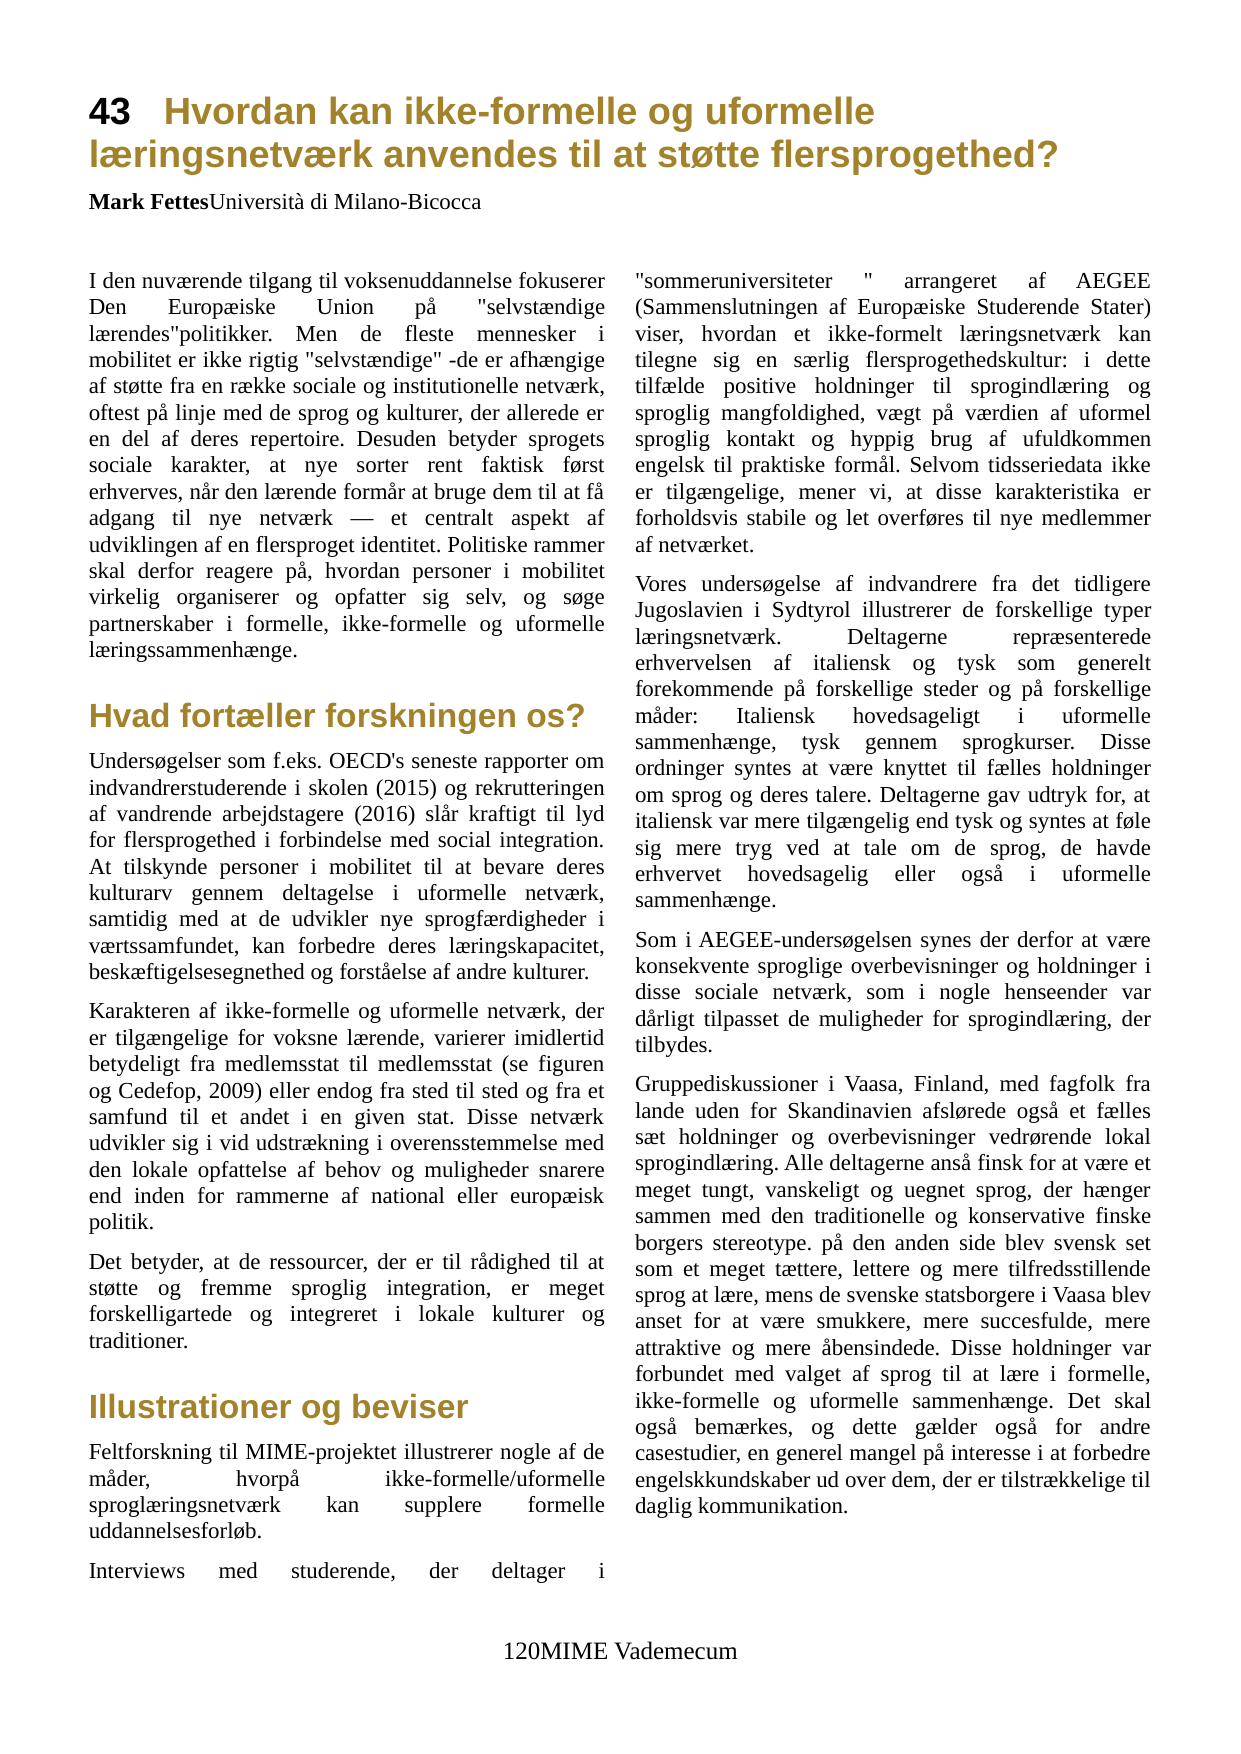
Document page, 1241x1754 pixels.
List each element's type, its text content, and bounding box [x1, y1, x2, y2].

subtitle Hvordan kan ikke-formelle og uformelle læringsnetværk anvendes til at støtte flersprogethed? [88, 88, 1152, 176]
text Undersøgelser som f.eks. OECD's seneste rapporter om indvandrerstuderende i skolen (2015) og rekrutteringen af vandrende arbejdstagere (2016) slår kraftigt til lyd for flersprogethed i forbindelse med social integration. At tilskynde personer i mobilitet til at bevare deres kulturarv gennem deltagelse i uformelle netværk, samtidig med at de udvikler nye sprogfærdigheder i værtssamfundet, kan forbedre deres læringskapacitet, beskæftigelsesegnethed og forståelse af andre kulturer. [88, 747, 605, 984]
text Mark FettesUniversità di Milano-Bicocca [88, 188, 1152, 215]
subtitle Illustrationer og beviser [88, 1387, 605, 1426]
text Feltforskning til MIME-projektet illustrerer nogle af de måder, hvorpå ikke-formelle/uformelle sproglæringsnetværk kan supplere formelle uddannelsesforløb. [88, 1438, 605, 1544]
text "sommeruniversiteter " arrangeret af AEGEE (Sammenslutningen af Europæiske Studerende Stater) viser, hvordan et ikke-formelt læringsnetværk kan tilegne sig en særlig flersprogethedskultur: i dette tilfælde positive holdninger til sprogindlæring og sproglig mangfoldighed, vægt på værdien af uformel sproglig kontakt og hyppig brug af ufuldkommen engelsk til praktiske formål. Selvom tidsseriedata ikke er tilgængelige, mener vi, at disse karakteristika er forholdsvis stabile og let overføres til nye medlemmer af netværket. [635, 267, 1152, 557]
text I den nuværende tilgang til voksenuddannelse fokuserer Den Europæiske Union på "selvstændige lærendes"politikker. Men de fleste mennesker i mobilitet er ikke rigtig "selvstændige" -de er afhængige af støtte fra en række sociale og institutionelle netværk, oftest på linje med de sprog og kulturer, der allerede er en del af deres repertoire. Desuden betyder sprogets sociale karakter, at nye sorter rent faktisk først erhverves, når den lærende formår at bruge dem til at få adgang til nye netværk — et centralt aspekt af udviklingen af en flersproget identitet. Politiske rammer skal derfor reagere på, hvordan personer i mobilitet virkelig organiserer og opfatter sig selv, og søge partnerskaber i formelle, ikke-formelle og uformelle læringssammenhænge. [88, 267, 605, 662]
text Som i AEGEE-undersøgelsen synes der derfor at være konsekvente sproglige overbevisninger og holdninger i disse sociale netværk, som i nogle henseender var dårligt tilpasset de muligheder for sprogindlæring, der tilbydes. [635, 926, 1152, 1057]
text Interviews med studerende, der deltager i [88, 1557, 605, 1583]
text Gruppediskussioner i Vaasa, Finland, med fagfolk fra lande uden for Skandinavien afslørede også et fælles sæt holdninger og overbevisninger vedrørende lokal sprogindlæring. Alle deltagerne anså finsk for at være et meget tungt, vanskeligt og uegnet sprog, der hænger sammen med den traditionelle og konservative finske borgers stereotype. på den anden side blev svensk set som et meget tættere, lettere og mere tilfredsstillende sprog at lære, mens de svenske statsborgere i Vaasa blev anset for at være smukkere, mere succesfulde, mere attraktive og mere åbensindede. Disse holdninger var forbundet med valget af sprog til at lære i formelle, ikke-formelle og uformelle sammenhænge. Det skal også bemærkes, og dette gælder også for andre casestudier, en generel mangel på interesse i at forbedre engelskkundskaber ud over dem, der er tilstrækkelige til daglig kommunikation. [635, 1070, 1152, 1518]
subtitle Hvad fortæller forskningen os? [88, 696, 605, 735]
text Karakteren af ikke-formelle og uformelle netværk, der er tilgængelige for voksne lærende, varierer imidlertid betydeligt fra medlemsstat til medlemsstat (se figuren og Cedefop, 2009) eller endog fra sted til sted og fra et samfund til et andet i en given stat. Disse netværk udvikler sig i vid udstrækning i overensstemmelse med den lokale opfattelse af behov og muligheder snarere end inden for rammerne af national eller europæisk politik. [88, 998, 605, 1235]
text Vores undersøgelse af indvandrere fra det tidligere Jugoslavien i Sydtyrol illustrerer de forskellige typer læringsnetværk. Deltagerne repræsenterede erhvervelsen af italiensk og tysk som generelt forekommende på forskellige steder og på forskellige måder: Italiensk hovedsageligt i uformelle sammenhænge, tysk gennem sprogkurser. Disse ordninger syntes at være knyttet til fælles holdninger om sprog og deres talere. Deltagerne gav udtryk for, at italiensk var mere tilgængelig end tysk og syntes at føle sig mere tryg ved at tale om de sprog, de havde erhvervet hovedsagelig eller også i uformelle sammenhænge. [635, 570, 1152, 913]
text Det betyder, at de ressourcer, der er til rådighed til at støtte og fremme sproglig integration, er meget forskelligartede og integreret i lokale kulturer og traditioner. [88, 1248, 605, 1353]
